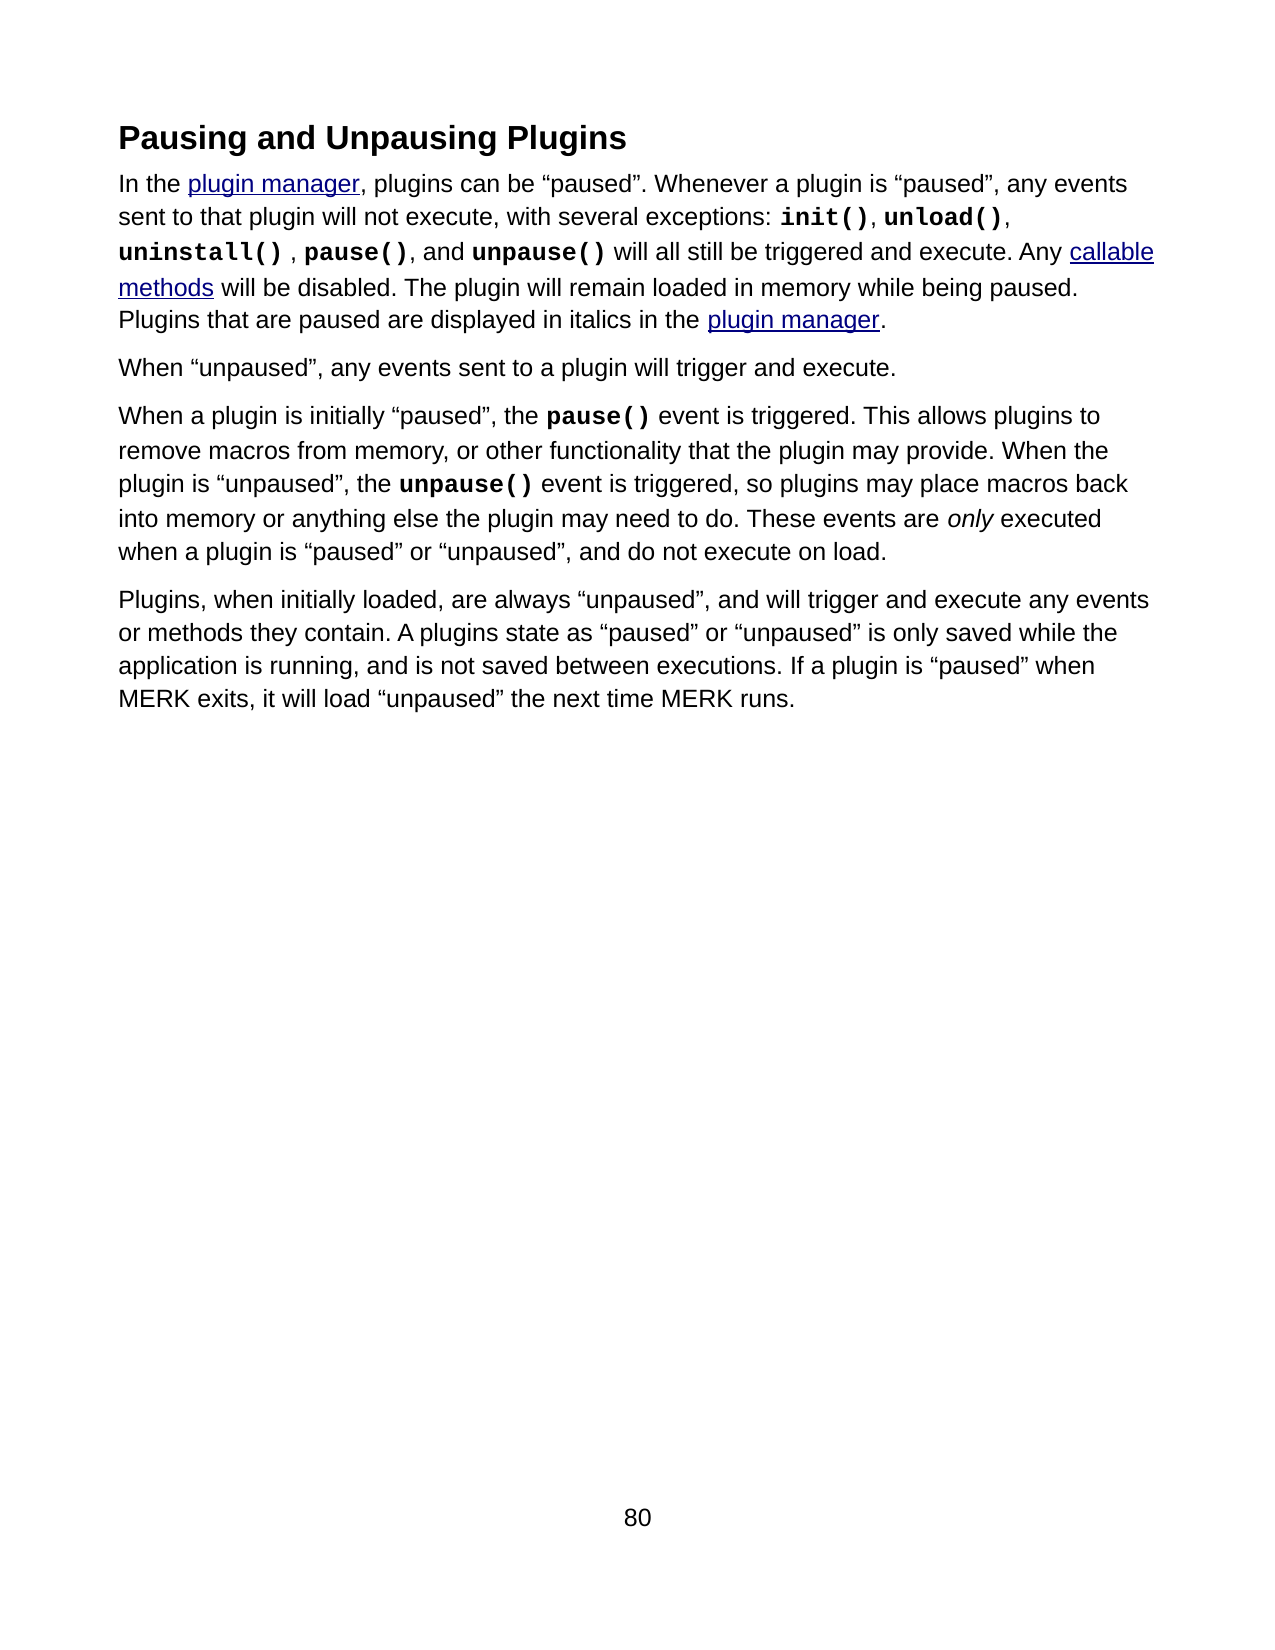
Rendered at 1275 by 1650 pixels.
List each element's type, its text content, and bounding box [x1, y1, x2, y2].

text When “unpaused”, any events sent to a plugin will trigger and execute. [118, 353, 1157, 382]
text When a plugin is initially “paused”, the pause() event is triggered. This allows plugins to remove macros from memory, or other functionality that the plugin may provide. When the plugin is “unpaused”, the unpause() event is triggered, so plugins may place macros back into memory or anything else the plugin may need to do. These events are only executed when a plugin is “paused” or “unpaused”, and do not execute on load. [118, 401, 1157, 566]
text Plugins, when initially loaded, are always “unpaused”, and will trigger and execute any events or methods they contain. A plugins state as “paused” or “unpaused” is only saved while the application is running, and is not saved between executions. If a plugin is “paused” when MERK exits, it will load “unpaused” the next time MERK runs. [118, 585, 1157, 713]
text In the plugin manager, plugins can be “paused”. Whenever a plugin is “paused”, any events sent to that plugin will not execute, with several exceptions: init(), unload(), uninstall() , pause(), and unpause() will all still be triggered and execute. Any callable methods will be disabled. The plugin will remain loaded in memory while being paused. Plugins that are paused are displayed in italics in the plugin manager. [118, 169, 1157, 334]
subtitle Pausing and Unpausing Plugins [118, 118, 1157, 157]
